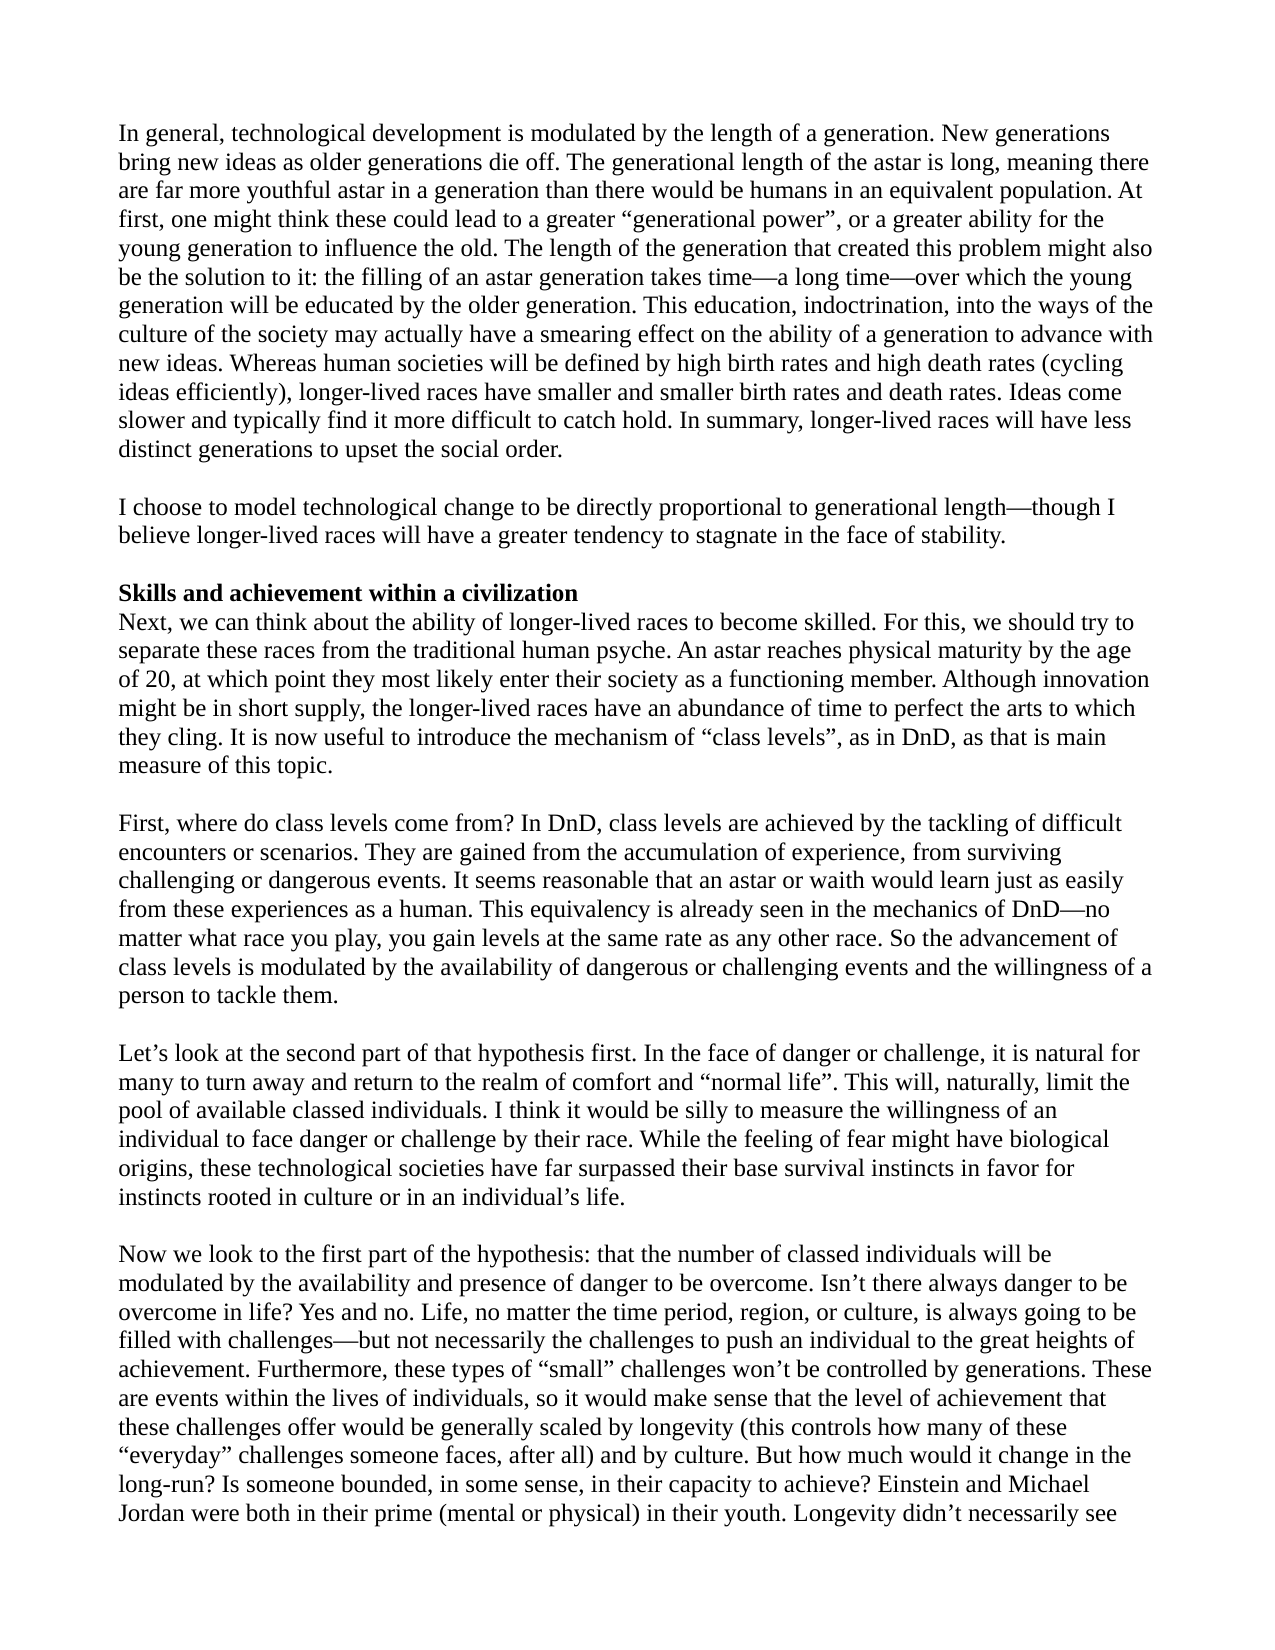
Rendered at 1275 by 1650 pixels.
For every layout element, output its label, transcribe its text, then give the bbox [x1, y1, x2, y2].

text I choose to model technological change to be directly proportional to generational length—though I believe longer-lived races will have a greater tendency to stagnate in the face of stability. [118, 492, 1157, 549]
text Next, we can think about the ability of longer-lived races to become skilled. For this, we should try to separate these races from the traditional human psyche. An astar reaches physical maturity by the age of 20, at which point they most likely enter their society as a functioning member. Although innovation might be in short supply, the longer-lived races have an abundance of time to perfect the arts to which they cling. It is now useful to introduce the mechanism of “class levels”, as in DnD, as that is main measure of this topic. [118, 607, 1157, 779]
text Now we look to the first part of the hypothesis: that the number of classed individuals will be modulated by the availability and presence of danger to be overcome. Isn’t there always danger to be overcome in life? Yes and no. Life, no matter the time period, region, or culture, is always going to be filled with challenges—but not necessarily the challenges to push an individual to the great heights of achievement. Furthermore, these types of “small” challenges won’t be controlled by generations. These are events within the lives of individuals, so it would make sense that the level of achievement that these challenges offer would be generally scaled by longevity (this controls how many of these “everyday” challenges someone faces, after all) and by culture. But how much would it change in the long-run? Is someone bounded, in some sense, in their capacity to achieve? Einstein and Michael Jordan were both in their prime (mental or physical) in their youth. Longevity didn’t necessarily see [118, 1239, 1157, 1527]
text In general, technological development is modulated by the length of a generation. New generations bring new ideas as older generations die off. The generational length of the astar is long, meaning there are far more youthful astar in a generation than there would be humans in an equivalent population. At first, one might think these could lead to a greater “generational power”, or a greater ability for the young generation to influence the old. The length of the generation that created this problem might also be the solution to it: the filling of an astar generation takes time—a long time—over which the young generation will be educated by the older generation. This education, indoctrination, into the ways of the culture of the society may actually have a smearing effect on the ability of a generation to advance with new ideas. Whereas human societies will be defined by high birth rates and high death rates (cycling ideas efficiently), longer-lived races have smaller and smaller birth rates and death rates. Ideas come slower and typically find it more difficult to catch hold. In summary, longer-lived races will have less distinct generations to upset the social order. [118, 118, 1157, 463]
text Let’s look at the second part of that hypothesis first. In the face of danger or challenge, it is natural for many to turn away and return to the realm of comfort and “normal life”. This will, naturally, limit the pool of available classed individuals. I think it would be silly to measure the willingness of an individual to face danger or challenge by their race. While the feeling of fear might have biological origins, these technological societies have far surpassed their base survival instincts in favor for instincts rooted in culture or in an individual’s life. [118, 1038, 1157, 1211]
text Skills and achievement within a civilization [118, 578, 1157, 607]
text First, where do class levels come from? In DnD, class levels are achieved by the tackling of difficult encounters or scenarios. They are gained from the accumulation of experience, from surviving challenging or dangerous events. It seems reasonable that an astar or waith would learn just as easily from these experiences as a human. This equivalency is already seen in the mechanics of DnD—no matter what race you play, you gain levels at the same rate as any other race. So the advancement of class levels is modulated by the availability of dangerous or challenging events and the willingness of a person to tackle them. [118, 808, 1157, 1009]
